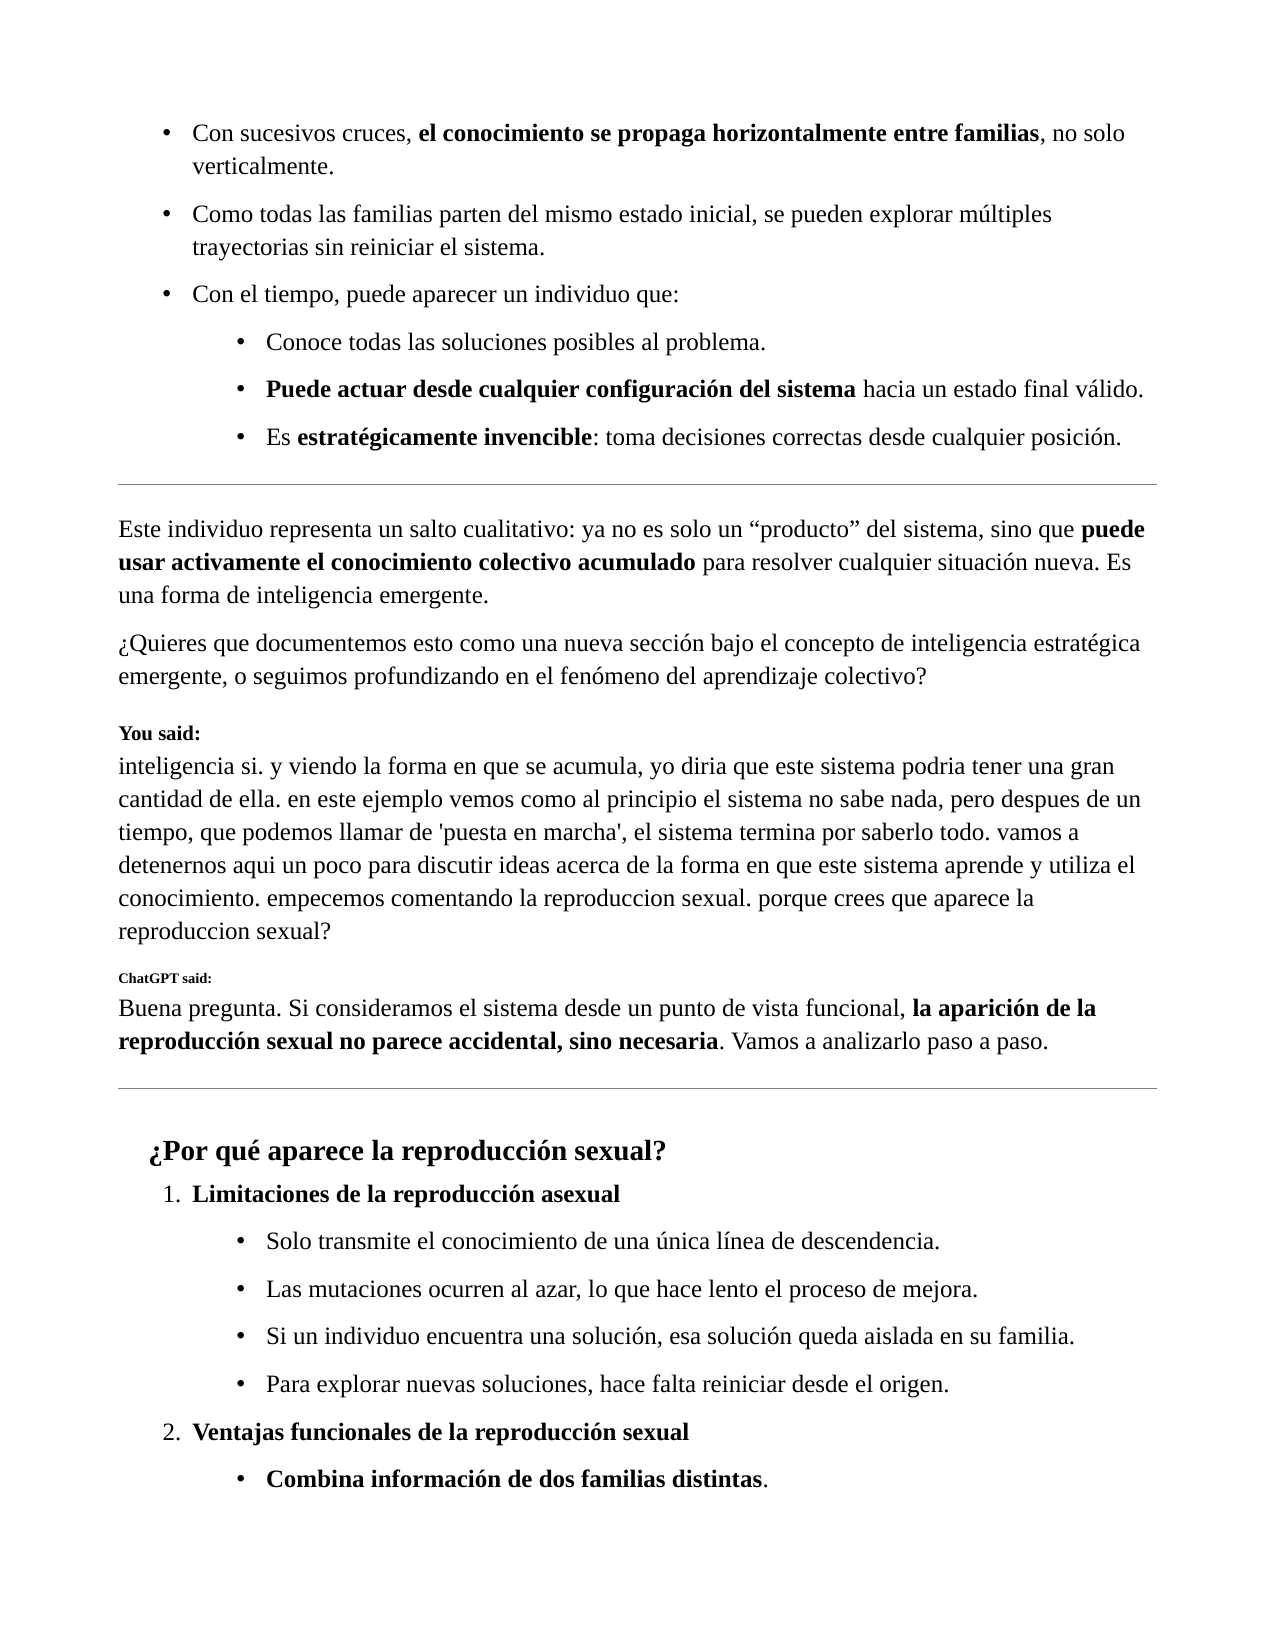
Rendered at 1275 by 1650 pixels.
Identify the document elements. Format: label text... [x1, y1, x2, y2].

list Solo transmite el conocimiento de una única línea de descendencia. [236, 1226, 1157, 1255]
list Conoce todas las soluciones posibles al problema. [236, 327, 1157, 356]
list Con el tiempo, puede aparecer un individuo que: [162, 279, 1157, 308]
text Este individuo representa un salto cualitativo: ya no es solo un “producto” del sistema, sino que puede usar activamente el conocimiento colectivo acumulado para resolver cualquier situación nueva. Es una forma de inteligencia emergente. [118, 514, 1157, 609]
text inteligencia si. y viendo la forma en que se acumula, yo diria que este sistema podria tener una gran cantidad de ella. en este ejemplo vemos como al principio el sistema no sabe nada, pero despues de un tiempo, que podemos llamar de 'puesta en marcha', el sistema termina por saberlo todo. vamos a detenernos aqui un poco para discutir ideas acerca de la forma en que este sistema aprende y utiliza el conocimiento. empecemos comentando la reproduccion sexual. porque crees que aparece la reproduccion sexual? [118, 751, 1157, 945]
list Si un individuo encuentra una solución, esa solución queda aislada en su familia. [236, 1321, 1157, 1350]
list Para explorar nuevas soluciones, hace falta reiniciar desde el origen. [236, 1369, 1157, 1398]
list Con sucesivos cruces, el conocimiento se propaga horizontalmente entre familias, no solo verticalmente. [162, 118, 1157, 180]
list Puede actuar desde cualquier configuración del sistema hacia un estado final válido. [236, 374, 1157, 403]
subtitle ChatGPT said: [118, 970, 1157, 987]
text ¿Quieres que documentemos esto como una nueva sección bajo el concepto de inteligencia estratégica emergente, o seguimos profundizando en el fenómeno del aprendizaje colectivo? [118, 628, 1157, 689]
subtitle You said: [118, 721, 1157, 745]
list Limitaciones de la reproducción asexual [162, 1179, 1157, 1207]
list Como todas las familias parten del mismo estado inicial, se pueden explorar múltiples trayectorias sin reiniciar el sistema. [162, 199, 1157, 261]
list Ventajas funcionales de la reproducción sexual [162, 1417, 1157, 1445]
list Las mutaciones ocurren al azar, lo que hace lento el proceso de mejora. [236, 1274, 1157, 1303]
list Combina información de dos familias distintas. [236, 1464, 1157, 1493]
list Es estratégicamente invencible: toma decisiones correctas desde cualquier posición. [236, 422, 1157, 451]
text Buena pregunta. Si consideramos el sistema desde un punto de vista funcional, la aparición de la reproducción sexual no parece accidental, sino necesaria. Vamos a analizarlo paso a paso. [118, 993, 1157, 1055]
subtitle 🔄 ¿Por qué aparece la reproducción sexual? [118, 1133, 1157, 1166]
